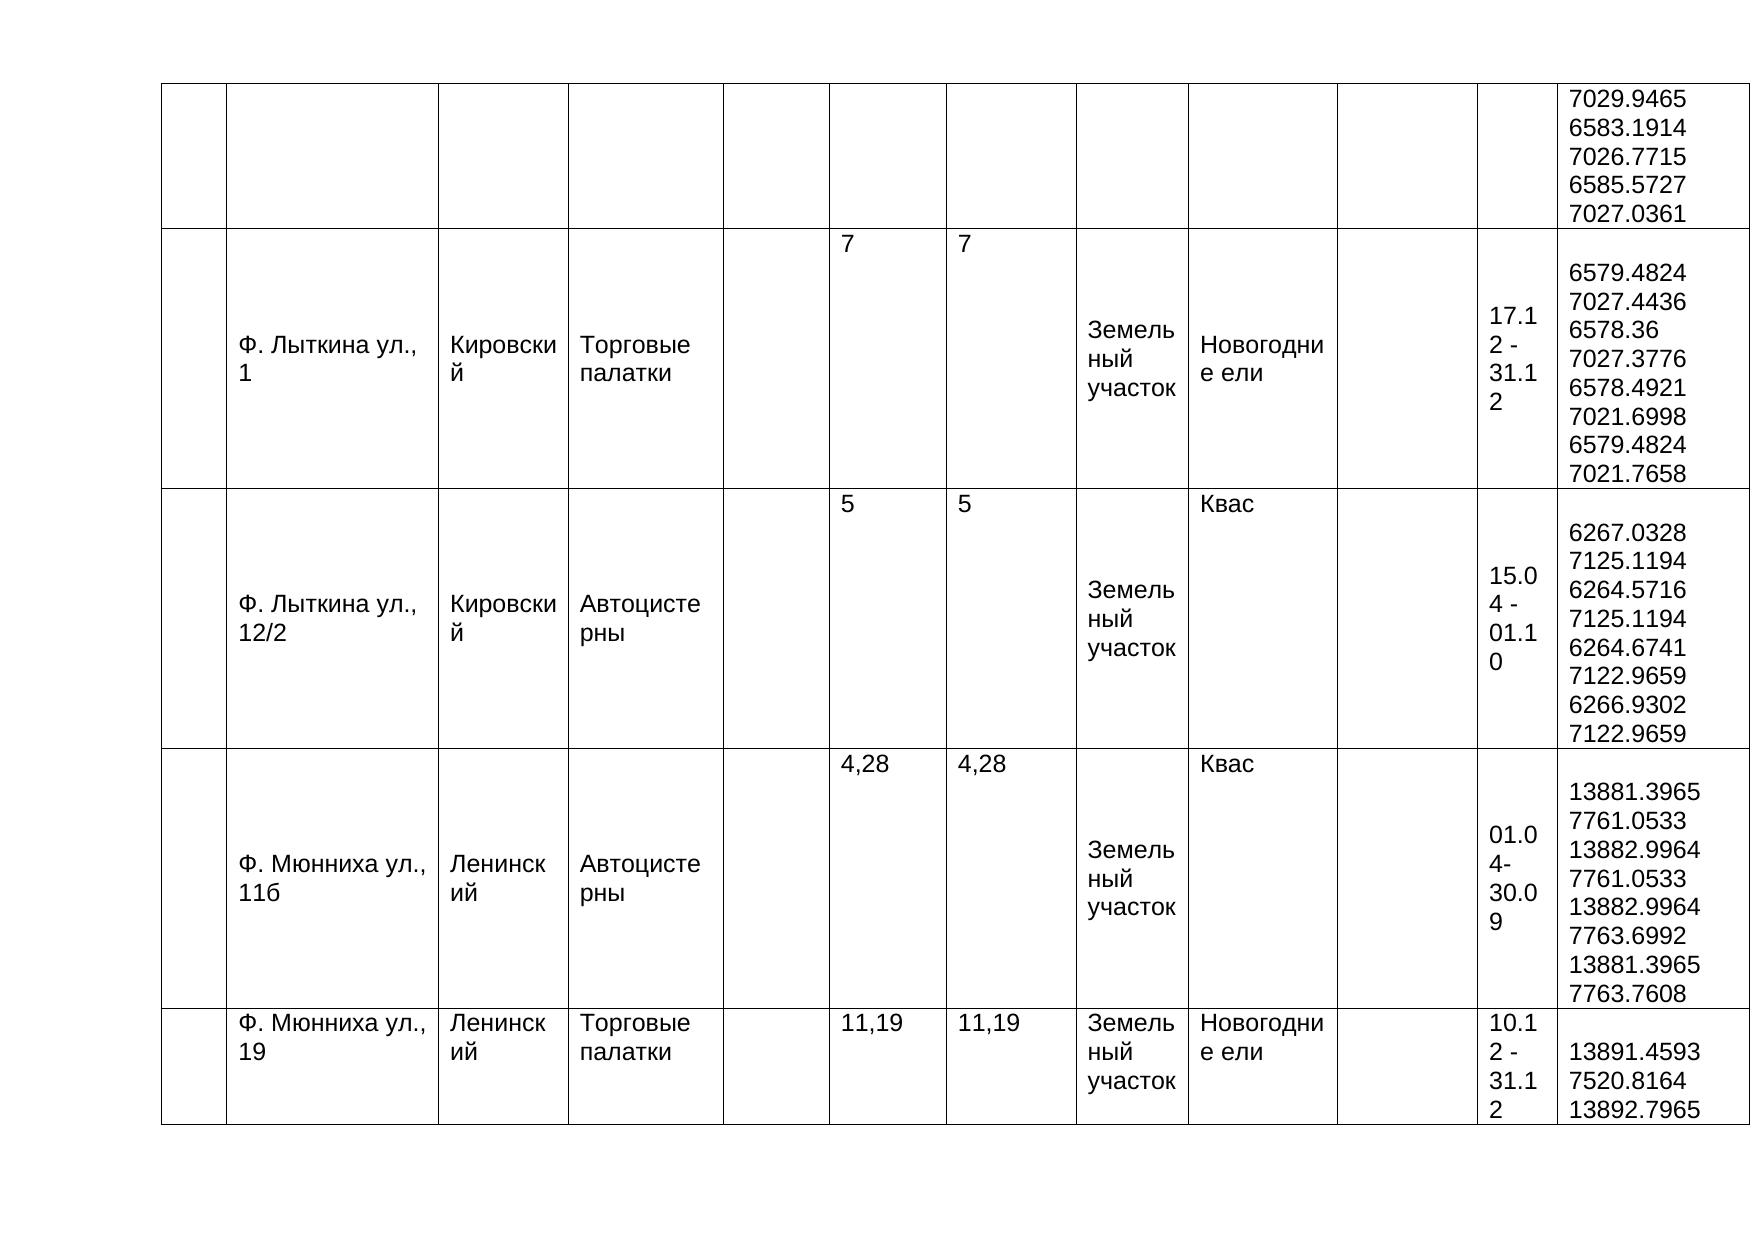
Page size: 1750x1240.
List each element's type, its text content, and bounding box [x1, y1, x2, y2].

table_cell 4,28 [947, 749, 1076, 1007]
table_cell Земельный участок [1077, 749, 1188, 1007]
table_cell Кировский [439, 229, 568, 488]
table_cell [724, 749, 829, 1007]
table_cell [830, 84, 946, 228]
table_cell 6267.0328 7125.1194 6264.5716 7125.1194 6264.6741 7122.9659 6266.9302 7122.9659 [1558, 489, 1749, 748]
table_cell 13881.3965 7761.0533 13882.9964 7761.0533 13882.9964 7763.6992 13881.3965 7763.7608 [1558, 749, 1749, 1007]
table_cell 11,19 [830, 1009, 946, 1123]
table_cell 17.12 - 31.12 [1478, 229, 1557, 488]
table_cell Ленинский [439, 1009, 568, 1123]
table_cell 6579.4824 7027.4436 6578.36 7027.3776 6578.4921 7021.6998 6579.4824 7021.7658 [1558, 229, 1749, 488]
table_cell [724, 84, 829, 228]
table_cell Ленинский [439, 749, 568, 1007]
table_cell Автоцистерны [569, 749, 723, 1007]
table_cell Торговые палатки [569, 229, 723, 488]
table_cell Земельный участок [1077, 229, 1188, 488]
table_cell Квас [1189, 749, 1337, 1007]
table_cell [162, 489, 226, 748]
table_cell [724, 229, 829, 488]
table_cell [1189, 84, 1337, 228]
table_cell [947, 84, 1076, 228]
table_cell 7 [947, 229, 1076, 488]
table_cell [724, 1009, 829, 1123]
table_cell [162, 84, 226, 228]
table_cell Ф. Лыткина ул., 12/2 [227, 489, 438, 748]
table_cell 7029.9465 6583.1914 7026.7715 6585.5727 7027.0361 [1558, 84, 1749, 228]
table_cell Квас [1189, 489, 1337, 748]
table_cell 5 [947, 489, 1076, 748]
table_cell [439, 84, 568, 228]
table_cell [162, 749, 226, 1007]
table_cell 10.12 - 31.12 [1478, 1009, 1557, 1123]
table_cell Земельный участок [1077, 489, 1188, 748]
table_cell [724, 489, 829, 748]
table_cell [1338, 1009, 1477, 1123]
table_cell Торговые палатки [569, 1009, 723, 1123]
table_cell [1478, 84, 1557, 228]
table_cell [569, 84, 723, 228]
table_cell 5 [830, 489, 946, 748]
table_cell 7 [830, 229, 946, 488]
table_cell [1338, 489, 1477, 748]
table_cell Новогодние ели [1189, 229, 1337, 488]
table_cell Кировский [439, 489, 568, 748]
table_cell Ф. Лыткина ул., 1 [227, 229, 438, 488]
table_cell [1338, 84, 1477, 228]
table_cell [1077, 84, 1188, 228]
table_cell 01.04- 30.09 [1478, 749, 1557, 1007]
table_cell [1338, 749, 1477, 1007]
table_cell Новогодние ели [1189, 1009, 1337, 1123]
table_cell [162, 229, 226, 488]
table_cell Земельный участок [1077, 1009, 1188, 1123]
table_cell [1338, 229, 1477, 488]
table_cell 13891.4593 7520.8164 13892.7965 [1558, 1009, 1749, 1123]
table_cell [162, 1009, 226, 1123]
table_cell 4,28 [830, 749, 946, 1007]
table_cell Автоцистерны [569, 489, 723, 748]
table_cell [227, 84, 438, 228]
table_cell 15.04 - 01.10 [1478, 489, 1557, 748]
table_cell Ф. Мюнниха ул., 19 [227, 1009, 438, 1123]
table_cell 11,19 [947, 1009, 1076, 1123]
table_cell Ф. Мюнниха ул., 11б [227, 749, 438, 1007]
